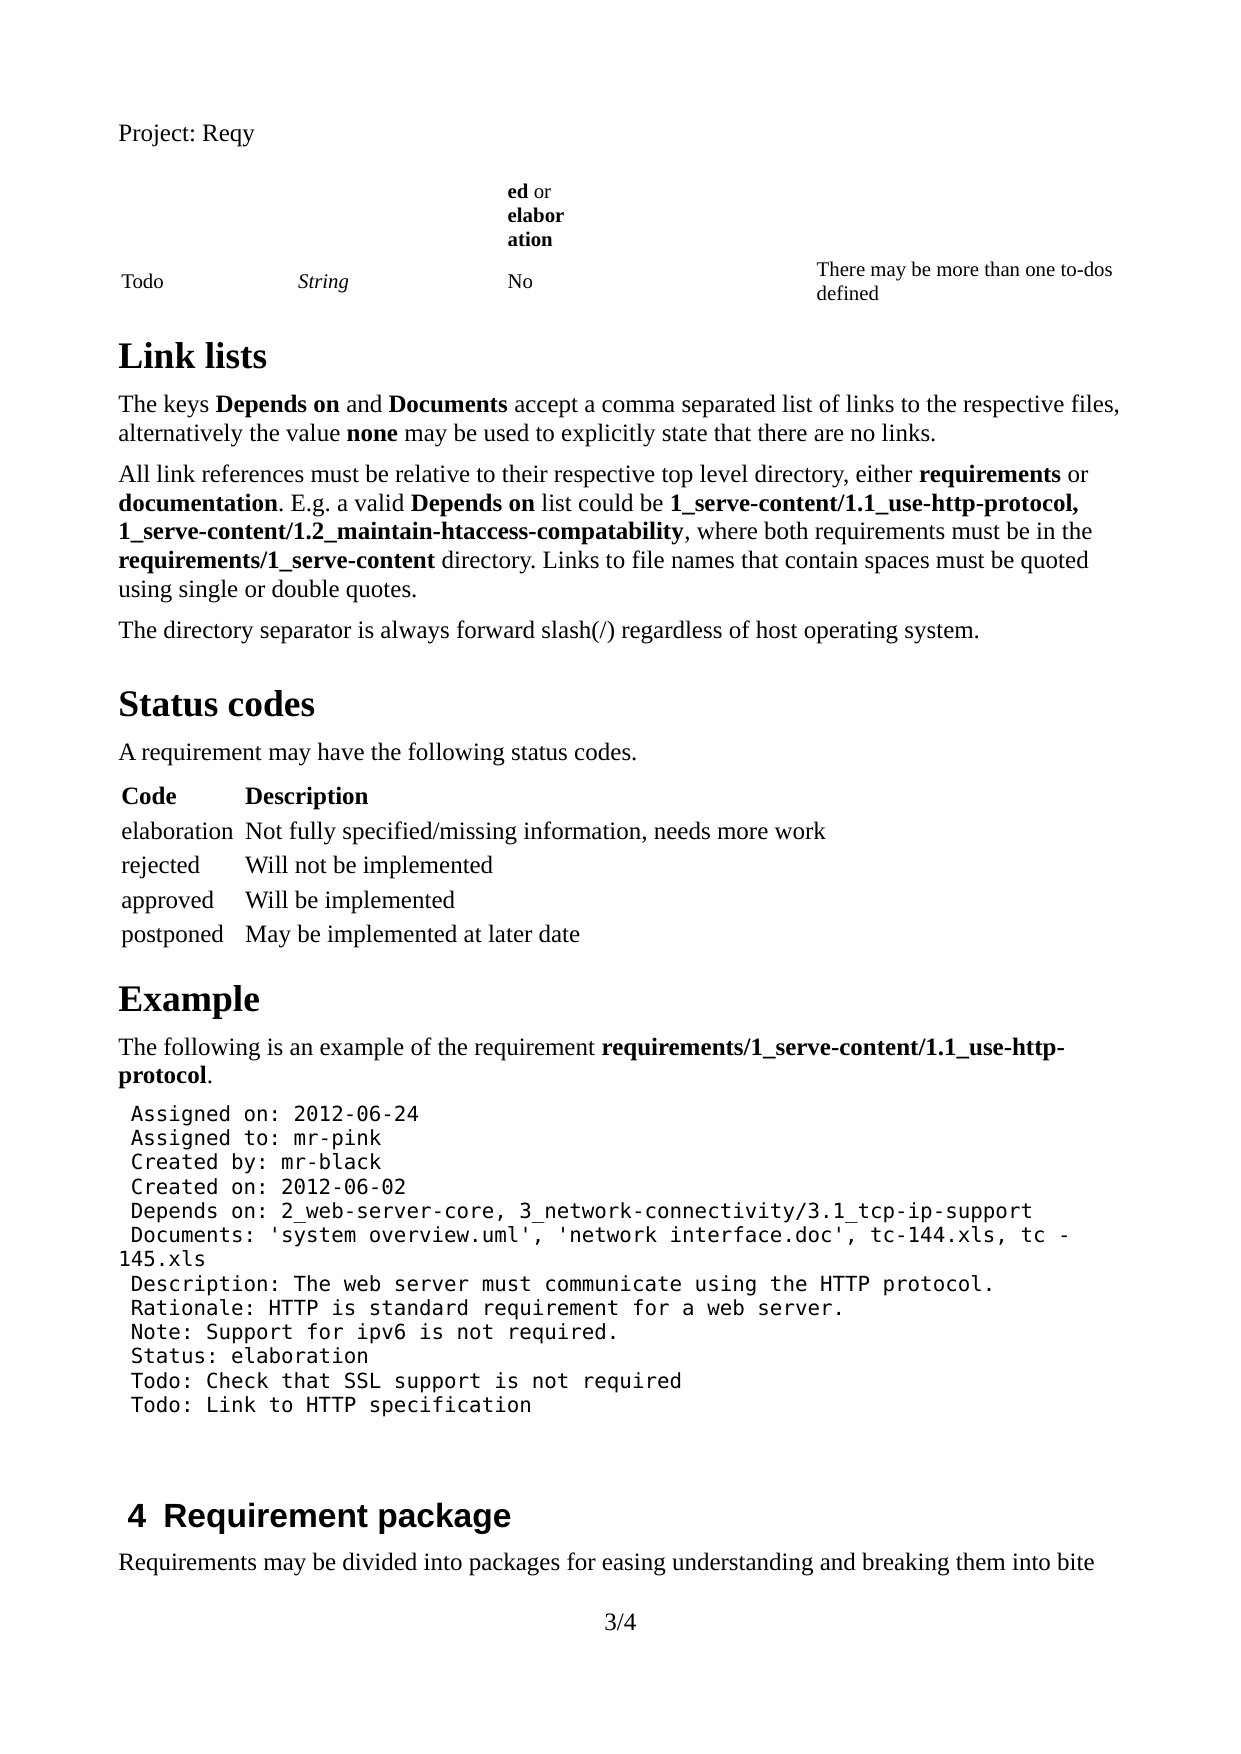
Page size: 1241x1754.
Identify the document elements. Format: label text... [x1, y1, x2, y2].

text The keys Depends on and Documents accept a comma separated list of links to the respective files, alternatively the value none may be used to explicitly state that there are no links. [118, 389, 1122, 446]
text The directory separator is always forward slash(/) regardless of host operating system. [118, 615, 1122, 644]
text Depends on: 2_web-server-core, 3_network-connectivity/3.1_tcp-ip-support [118, 1199, 1122, 1223]
text The following is an example of the requirement requirements/1_serve-content/1.1_use-http-protocol. [118, 1032, 1122, 1089]
subtitle Requirement package [118, 1496, 1122, 1535]
table_cell [814, 176, 1123, 254]
text Requirements may be divided into packages for easing understanding and breaking them into bite [118, 1547, 1122, 1576]
text Todo: Link to HTTP specification [118, 1393, 1122, 1417]
text Status: elaboration [118, 1344, 1122, 1369]
table_cell rejected [118, 848, 242, 882]
table_cell There may be more than one to-dos defined [814, 254, 1123, 308]
subtitle Example [118, 976, 1122, 1019]
text Todo: Check that SSL support is not required [118, 1369, 1122, 1393]
table_cell [575, 254, 813, 308]
subtitle Link lists [118, 333, 1122, 376]
text Description: The web server must communicate using the HTTP protocol. [118, 1272, 1122, 1296]
table_header Code [118, 778, 242, 813]
table_cell elaboration [118, 813, 242, 847]
table_cell String [295, 254, 504, 308]
table_cell No [505, 254, 575, 308]
text Created by: mr-black [118, 1150, 1122, 1175]
table_cell [118, 176, 295, 254]
table_cell ed or elaboration [505, 176, 575, 254]
table_header Description [242, 778, 832, 813]
table_cell [575, 176, 813, 254]
table_cell Will not be implemented [242, 848, 832, 882]
text Assigned on: 2012-06-24 [118, 1102, 1122, 1126]
table_cell Todo [118, 254, 295, 308]
table_cell approved [118, 882, 242, 917]
text Assigned to: mr-pink [118, 1126, 1122, 1150]
table_cell [295, 176, 504, 254]
table_cell postponed [118, 917, 242, 951]
text Rationale: HTTP is standard requirement for a web server. [118, 1296, 1122, 1320]
text Documents: 'system overview.uml', 'network interface.doc', tc-144.xls, tc -145.xls [118, 1223, 1122, 1272]
text All link references must be relative to their respective top level directory, either requirements or documentation. E.g. a valid Depends on list could be 1_serve-content/1.1_use-http-protocol, 1_serve-content/1.2_maintain-htaccess-compatability, where both requirements must be in the requirements/1_serve-content directory. Links to file names that contain spaces must be quoted using single or double quotes. [118, 459, 1122, 603]
table_cell Not fully specified/missing information, needs more work [242, 813, 832, 847]
text A requirement may have the following status codes. [118, 737, 1122, 766]
text Created on: 2012-06-02 [118, 1175, 1122, 1199]
table_cell May be implemented at later date [242, 917, 832, 951]
table_cell Will be implemented [242, 882, 832, 917]
text Note: Support for ipv6 is not required. [118, 1320, 1122, 1344]
subtitle Status codes [118, 681, 1122, 724]
